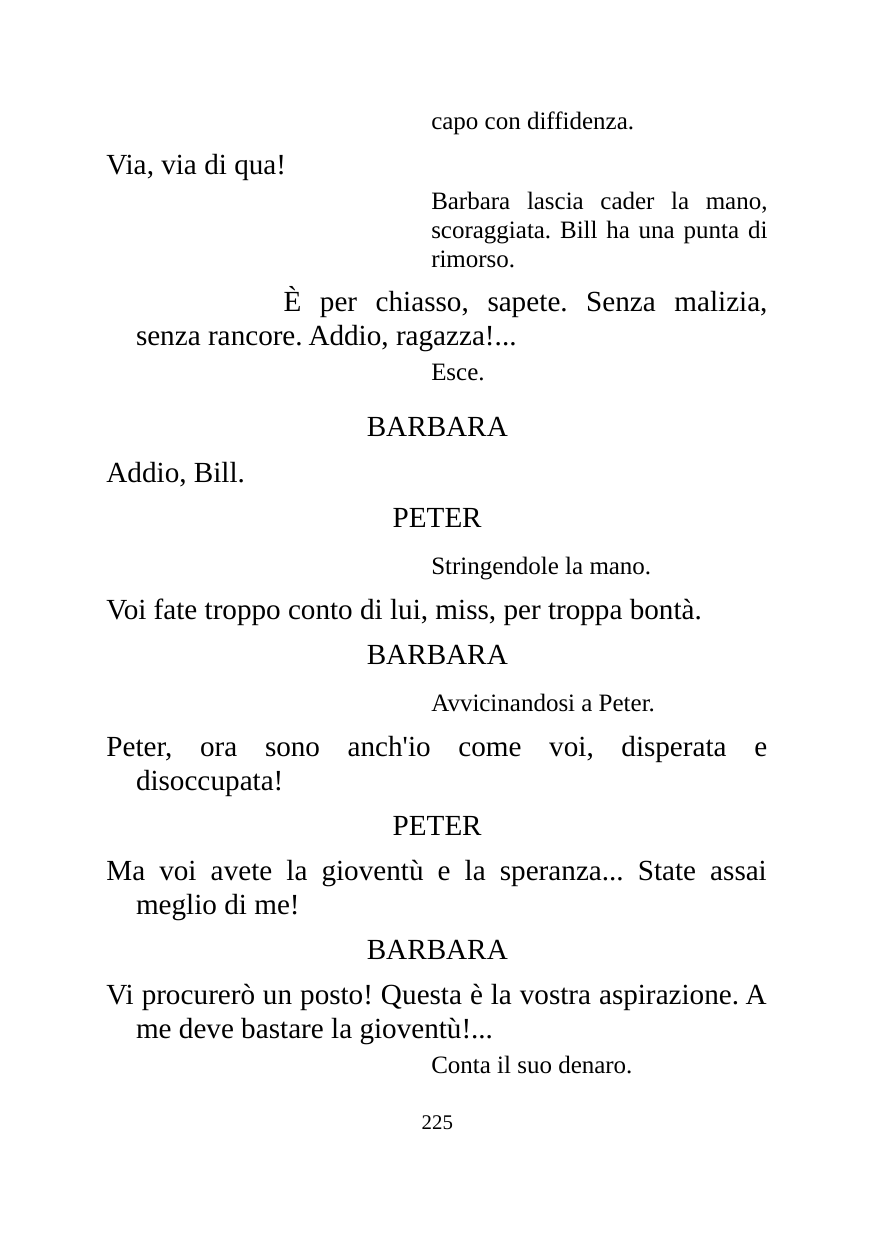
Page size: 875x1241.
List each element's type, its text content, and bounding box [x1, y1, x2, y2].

text Conta il suo denaro. [431, 1050, 768, 1079]
text Addio, Bill. [106, 455, 768, 488]
text capo con diffidenza. [431, 106, 768, 135]
text Avvicinandosi a Peter. [431, 688, 768, 717]
text BARBARA [106, 932, 768, 966]
text Voi fate troppo conto di lui, miss, per troppa bontà. [106, 592, 768, 626]
text Stringendole la mano. [431, 551, 768, 580]
text Vi procurerò un posto! Questa è la vostra aspirazione. A me deve bastare la gioventù!... [106, 977, 768, 1044]
text Via, via di qua! [106, 147, 768, 180]
text Barbara lascia cader la mano, scoraggiata. Bill ha una punta di rimorso. [431, 186, 768, 272]
text Peter, ora sono anch'io come voi, disperata e disoccupata! [106, 729, 768, 796]
text BARBARA [106, 637, 768, 671]
text Ma voi avete la gioventù e la speranza... State assai meglio di me! [106, 853, 768, 920]
text PETER [106, 500, 768, 534]
text BARBARA [106, 409, 768, 443]
text Esce. [431, 357, 768, 386]
text PETER [106, 808, 768, 841]
text È per chiasso, sapete. Senza malizia, senza rancore. Addio, ragazza!... [136, 284, 768, 351]
